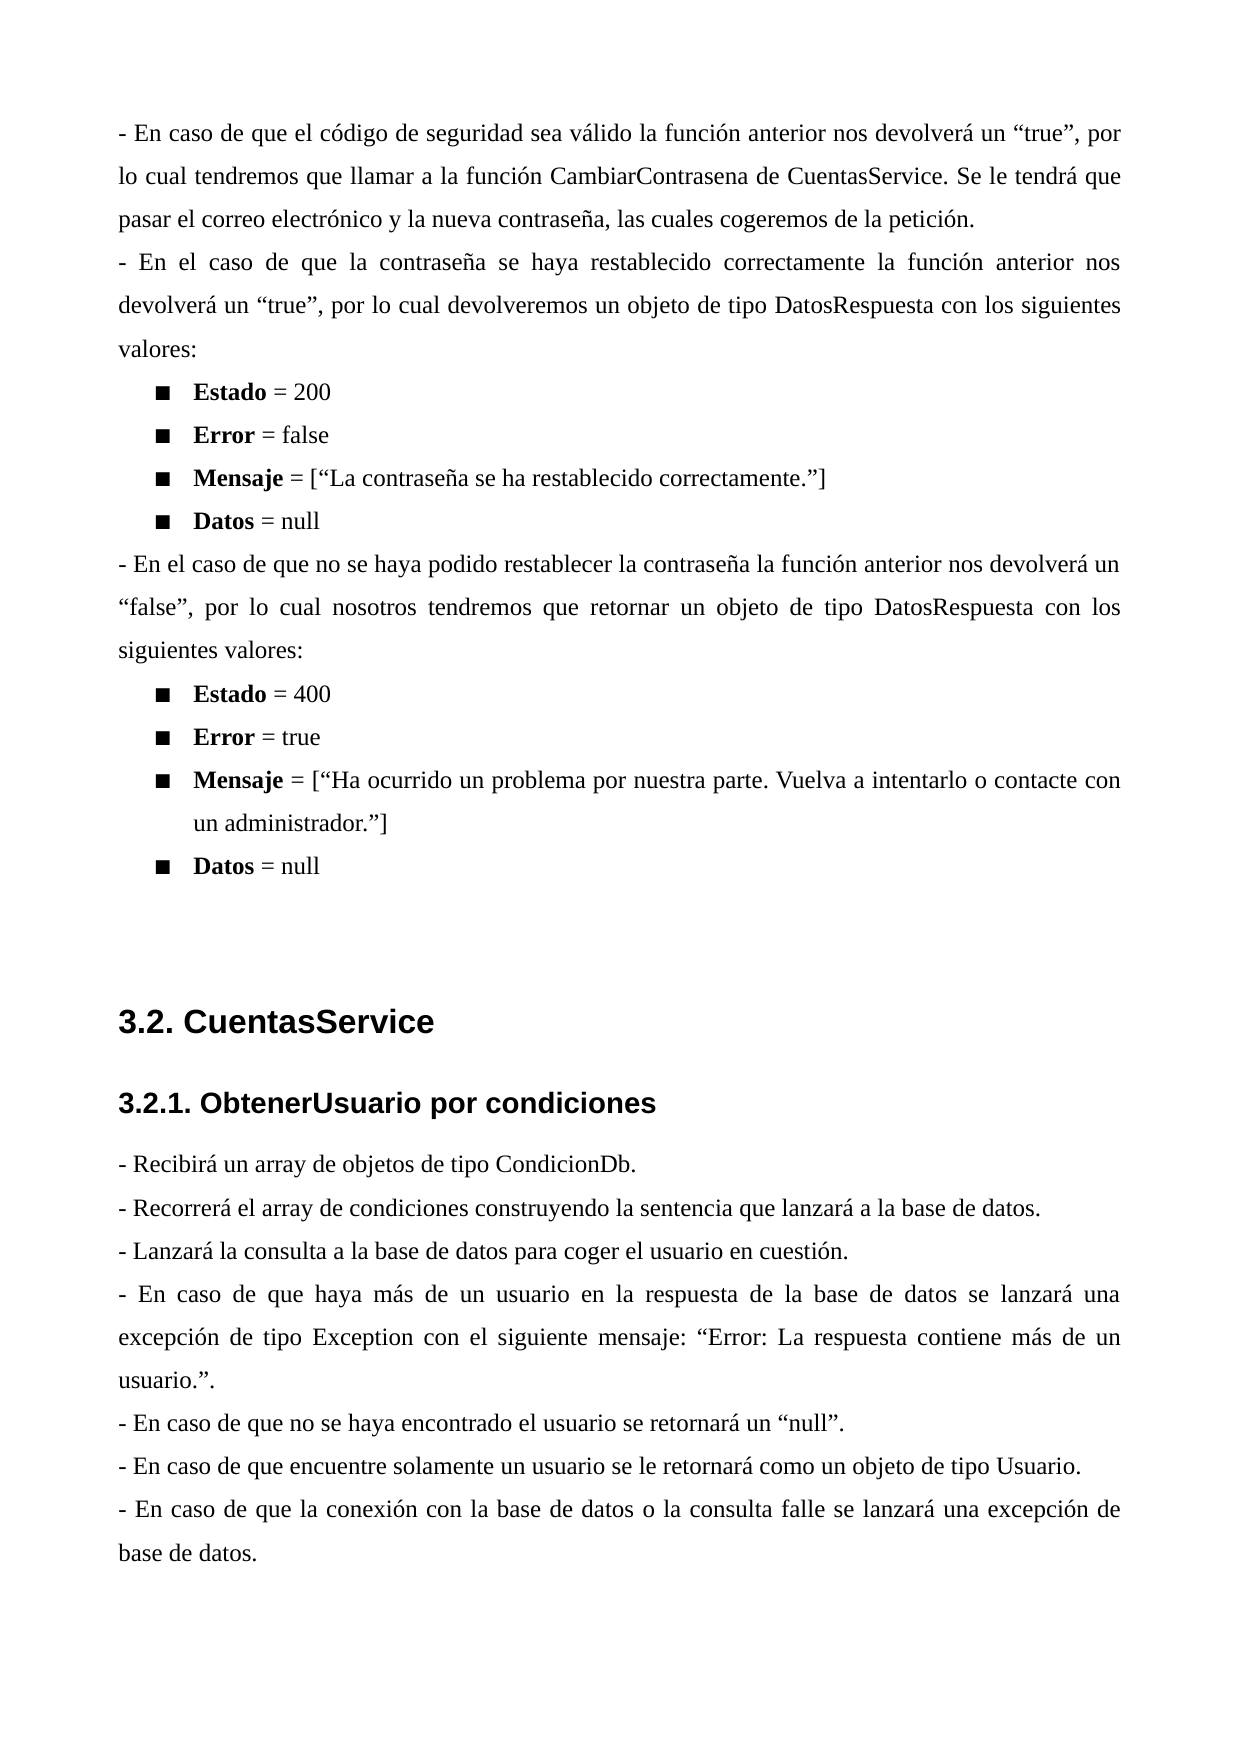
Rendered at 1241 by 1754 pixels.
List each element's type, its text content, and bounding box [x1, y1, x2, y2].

text - En caso de que encuentre solamente un usuario se le retornará como un objeto de tipo Usuario. [118, 1451, 1122, 1480]
list Datos = null [156, 506, 1122, 535]
list Estado = 200 [156, 377, 1122, 406]
text - En caso de que haya más de un usuario en la respuesta de la base de datos se lanzará una excepción de tipo Exception con el siguiente mensaje: “Error: La respuesta contiene más de un usuario.”. [118, 1279, 1122, 1394]
text - En el caso de que no se haya podido restablecer la contraseña la función anterior nos devolverá un “false”, por lo cual nosotros tendremos que retornar un objeto de tipo DatosRespuesta con los siguientes valores: [118, 549, 1122, 664]
text - En caso de que el código de seguridad sea válido la función anterior nos devolverá un “true”, por lo cual tendremos que llamar a la función CambiarContrasena de CuentasService. Se le tendrá que pasar el correo electrónico y la nueva contraseña, las cuales cogeremos de la petición. [118, 118, 1122, 233]
list Mensaje = [“Ha ocurrido un problema por nuestra parte. Vuelva a intentarlo o contacte con un administrador.”] [156, 765, 1122, 837]
list Datos = null [156, 851, 1122, 880]
text - En caso de que la conexión con la base de datos o la consulta falle se lanzará una excepción de base de datos. [118, 1494, 1122, 1566]
text - Recorrerá el array de condiciones construyendo la sentencia que lanzará a la base de datos. [118, 1193, 1122, 1221]
list Mensaje = [“La contraseña se ha restablecido correctamente.”] [156, 463, 1122, 492]
list Estado = 400 [156, 679, 1122, 707]
text - Lanzará la consulta a la base de datos para coger el usuario en cuestión. [118, 1236, 1122, 1264]
text - Recibirá un array de objetos de tipo CondicionDb. [118, 1149, 1122, 1178]
subtitle 3.2. CuentasService [118, 1001, 1122, 1040]
list Error = false [156, 420, 1122, 449]
text - En el caso de que la contraseña se haya restablecido correctamente la función anterior nos devolverá un “true”, por lo cual devolveremos un objeto de tipo DatosRespuesta con los siguientes valores: [118, 247, 1122, 362]
text - En caso de que no se haya encontrado el usuario se retornará un “null”. [118, 1408, 1122, 1437]
subtitle 3.2.1. ObtenerUsuario por condiciones [118, 1086, 1122, 1120]
list Error = true [156, 722, 1122, 751]
